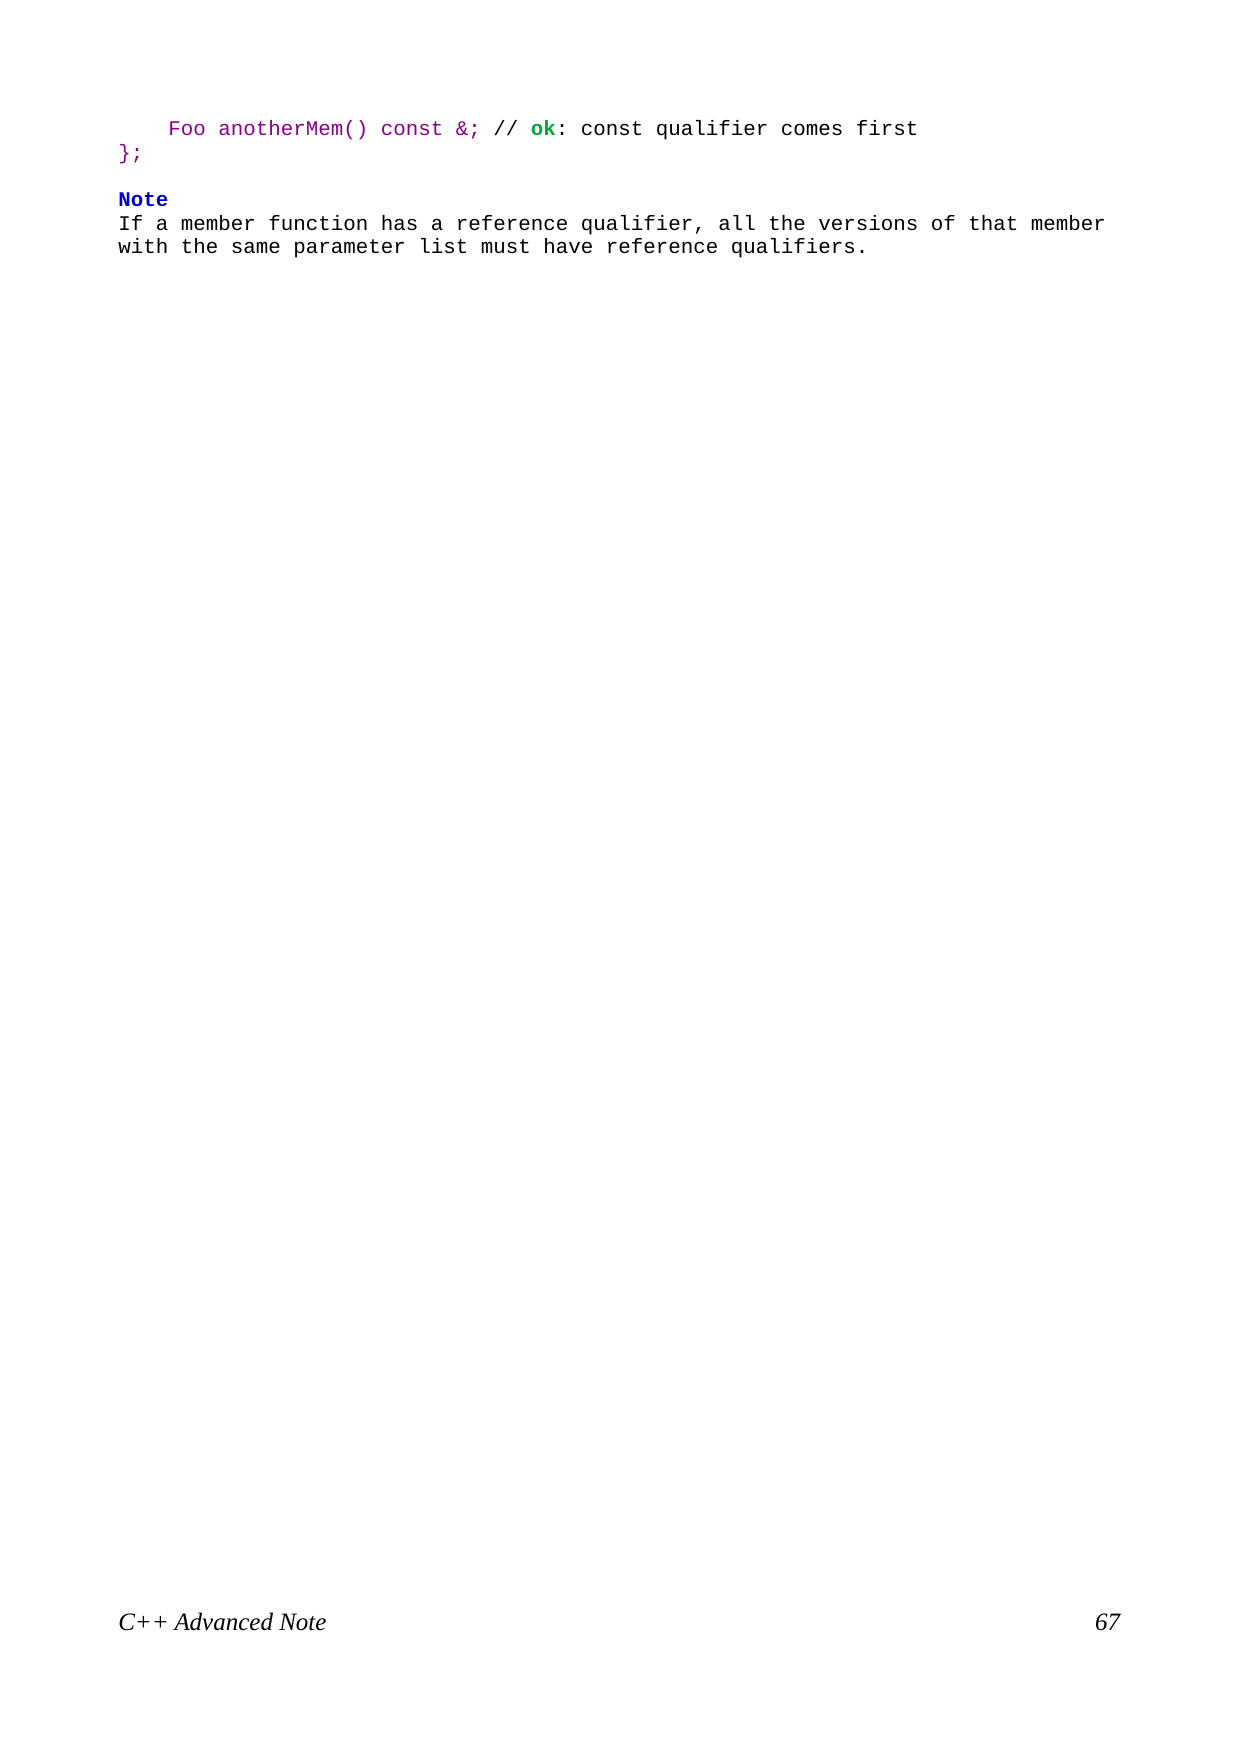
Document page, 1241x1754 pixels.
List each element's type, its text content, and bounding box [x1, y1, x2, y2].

text Foo anotherMem() const &; // ok: const qualifier comes first [118, 118, 1122, 142]
text If a member function has a reference qualifier, all the versions of that member with the same parameter list must have reference qualifiers. [118, 213, 1122, 260]
text Note [118, 189, 1122, 213]
text }; [118, 142, 1122, 165]
